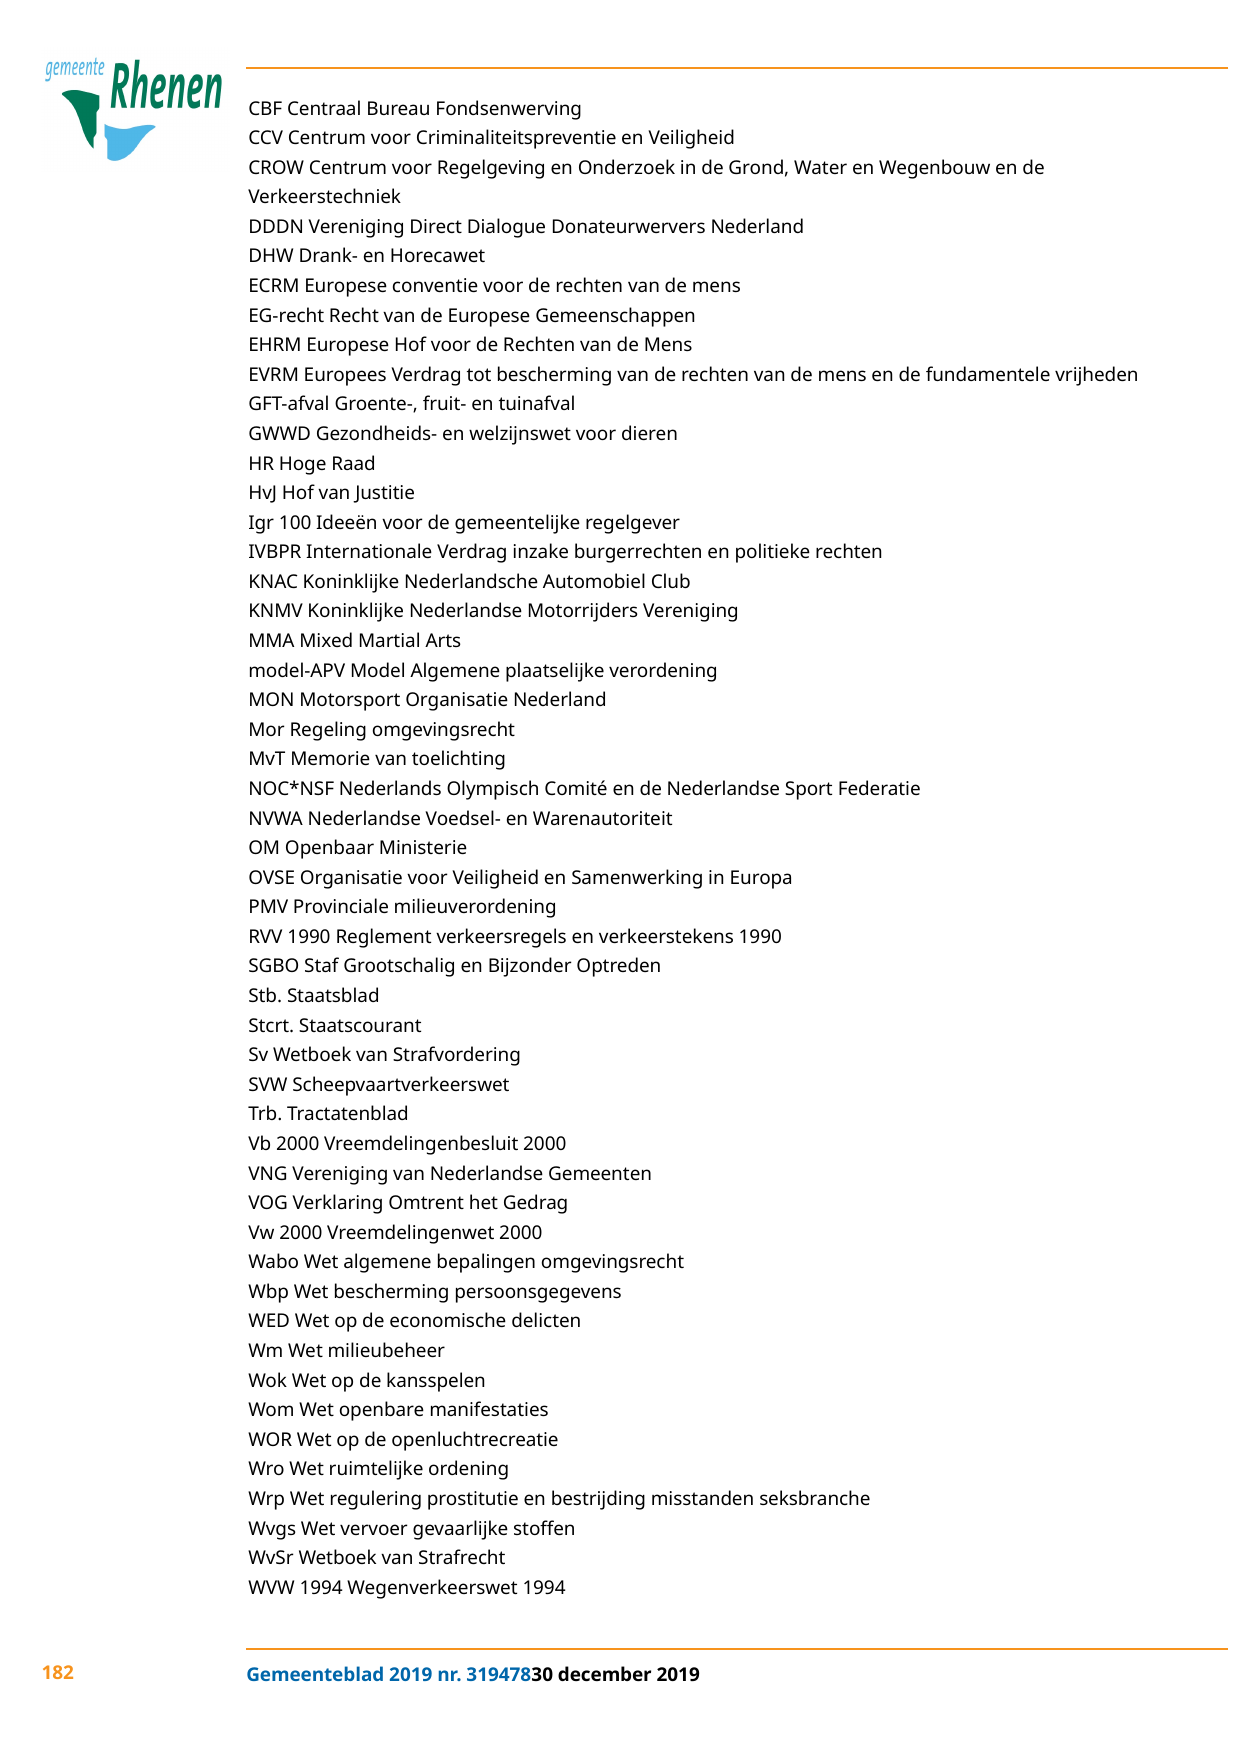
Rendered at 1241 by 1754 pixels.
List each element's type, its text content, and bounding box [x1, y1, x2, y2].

text ECRM Europese conventie voor de rechten van de mens [248, 272, 1152, 298]
text WvSr Wetboek van Strafrecht [248, 1544, 1152, 1570]
text SGBO Staf Grootschalig en Bijzonder Optreden [248, 953, 1152, 978]
text Wbp Wet bescherming persoonsgegevens [248, 1278, 1152, 1304]
text NOC*NSF Nederlands Olympisch Comité en de Nederlandse Sport Federatie [248, 775, 1152, 801]
text MvT Memorie van toelichting [248, 746, 1152, 771]
text DHW Drank- en Horecawet [248, 243, 1152, 268]
text Vw 2000 Vreemdelingenwet 2000 [248, 1219, 1152, 1245]
text EG-recht Recht van de Europese Gemeenschappen [248, 302, 1152, 328]
text VOG Verklaring Omtrent het Gedrag [248, 1189, 1152, 1215]
text RVV 1990 Reglement verkeersregels en verkeerstekens 1990 [248, 923, 1152, 949]
text Stb. Staatsblad [248, 982, 1152, 1008]
text CBF Centraal Bureau Fondsenwerving [248, 95, 1152, 121]
text WED Wet op de economische delicten [248, 1308, 1152, 1333]
text Vb 2000 Vreemdelingenbesluit 2000 [248, 1130, 1152, 1156]
text Sv Wetboek van Strafvordering [248, 1041, 1152, 1067]
text EVRM Europees Verdrag tot bescherming van de rechten van de mens en de fundamentele vrijheden [248, 361, 1152, 387]
text MMA Mixed Martial Arts [248, 627, 1152, 653]
text Stcrt. Staatscourant [248, 1012, 1152, 1038]
text SVW Scheepvaartverkeerswet [248, 1071, 1152, 1097]
text IVBPR Internationale Verdrag inzake burgerrechten en politieke rechten [248, 538, 1152, 564]
text CROW Centrum voor Regelgeving en Onderzoek in de Grond, Water en Wegenbouw en de Verkeerstechniek [248, 154, 1152, 209]
text Wro Wet ruimtelijke ordening [248, 1456, 1152, 1481]
text HR Hoge Raad [248, 450, 1152, 476]
text Wvgs Wet vervoer gevaarlijke stoffen [248, 1515, 1152, 1541]
text GFT-afval Groente-, fruit- en tuinafval [248, 391, 1152, 416]
text Wrp Wet regulering prostitutie en bestrijding misstanden seksbranche [248, 1485, 1152, 1511]
text CCV Centrum voor Criminaliteitspreventie en Veiligheid [248, 124, 1152, 150]
text OM Openbaar Ministerie [248, 834, 1152, 860]
text Wom Wet openbare manifestaties [248, 1396, 1152, 1422]
text VNG Vereniging van Nederlandse Gemeenten [248, 1160, 1152, 1186]
text KNMV Koninklijke Nederlandse Motorrijders Vereniging [248, 598, 1152, 623]
text WOR Wet op de openluchtrecreatie [248, 1426, 1152, 1452]
text Wabo Wet algemene bepalingen omgevingsrecht [248, 1248, 1152, 1274]
text Wm Wet milieubeheer [248, 1337, 1152, 1363]
text EHRM Europese Hof voor de Rechten van de Mens [248, 331, 1152, 357]
text Trb. Tractatenblad [248, 1101, 1152, 1126]
text DDDN Vereniging Direct Dialogue Donateurwervers Nederland [248, 213, 1152, 239]
text HvJ Hof van Justitie [248, 479, 1152, 505]
text Mor Regeling omgevingsrecht [248, 716, 1152, 742]
text PMV Provinciale milieuverordening [248, 893, 1152, 919]
text KNAC Koninklijke Nederlandsche Automobiel Club [248, 568, 1152, 594]
text Wok Wet op de kansspelen [248, 1367, 1152, 1393]
text NVWA Nederlandse Voedsel- en Warenautoriteit [248, 805, 1152, 831]
text model-APV Model Algemene plaatselijke verordening [248, 657, 1152, 683]
text WVW 1994 Wegenverkeerswet 1994 [248, 1574, 1152, 1600]
text Igr 100 Ideeën voor de gemeentelijke regelgever [248, 509, 1152, 535]
text GWWD Gezondheids- en welzijnswet voor dieren [248, 420, 1152, 446]
text MON Motorsport Organisatie Nederland [248, 686, 1152, 712]
picture [41, 47, 231, 172]
text OVSE Organisatie voor Veiligheid en Samenwerking in Europa [248, 864, 1152, 890]
